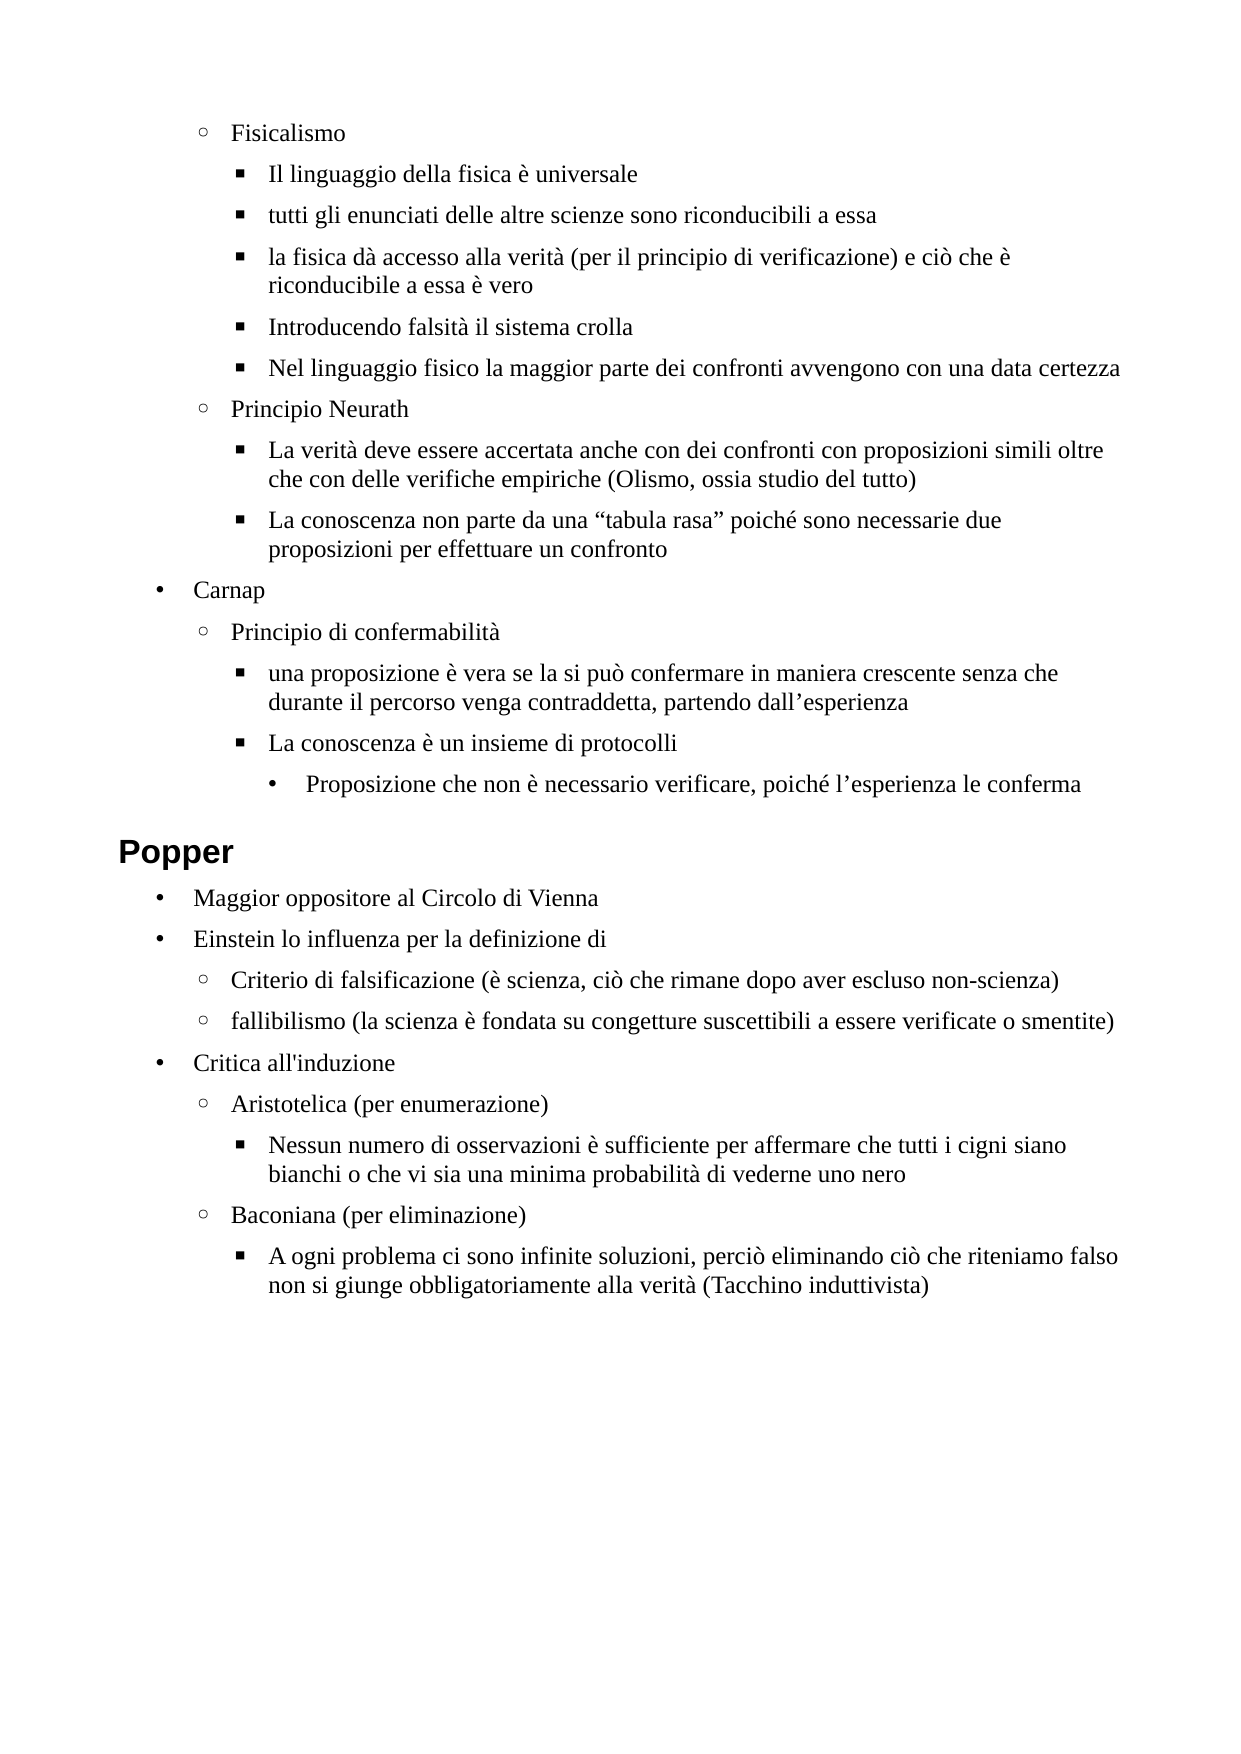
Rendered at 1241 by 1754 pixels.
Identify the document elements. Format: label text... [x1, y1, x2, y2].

list Principio di confermabilità [193, 617, 1122, 646]
list Nel linguaggio fisico la maggior parte dei confronti avvengono con una data certezza [231, 353, 1122, 382]
list la fisica dà accesso alla verità (per il principio di verificazione) e ciò che è riconducibile a essa è vero [231, 242, 1122, 299]
list Criterio di falsificazione (è scienza, ciò che rimane dopo aver escluso non-scienza) [193, 965, 1122, 994]
subtitle Popper [118, 831, 1122, 870]
list Il linguaggio della fisica è universale [231, 159, 1122, 188]
list Proposizione che non è necessario verificare, poiché l’esperienza le conferma [268, 769, 1122, 798]
list Introducendo falsità il sistema crolla [231, 312, 1122, 341]
list fallibilismo (la scienza è fondata su congetture suscettibili a essere verificate o smentite) [193, 1006, 1122, 1035]
list Fisicalismo [193, 118, 1122, 147]
list una proposizione è vera se la si può confermare in maniera crescente senza che durante il percorso venga contraddetta, partendo dall’esperienza [231, 658, 1122, 716]
list A ogni problema ci sono infinite soluzioni, perciò eliminando ciò che riteniamo falso non si giunge obbligatoriamente alla verità (Tacchino induttivista) [231, 1241, 1122, 1299]
list La conoscenza non parte da una “tabula rasa” poiché sono necessarie due proposizioni per effettuare un confronto [231, 506, 1122, 563]
list La conoscenza è un insieme di protocolli [231, 728, 1122, 757]
list La verità deve essere accertata anche con dei confronti con proposizioni simili oltre che con delle verifiche empiriche (Olismo, ossia studio del tutto) [231, 436, 1122, 493]
list Carnap [156, 576, 1122, 604]
list Baconiana (per eliminazione) [193, 1200, 1122, 1229]
list Nessun numero di osservazioni è sufficiente per affermare che tutti i cigni siano bianchi o che vi sia una minima probabilità di vederne uno nero [231, 1130, 1122, 1188]
list Critica all'induzione [156, 1048, 1122, 1076]
list Maggior oppositore al Circolo di Vienna [156, 883, 1122, 911]
list Principio Neurath [193, 394, 1122, 423]
list Einstein lo influenza per la definizione di [156, 924, 1122, 953]
list Aristotelica (per enumerazione) [193, 1089, 1122, 1118]
list tutti gli enunciati delle altre scienze sono riconducibili a essa [231, 201, 1122, 229]
